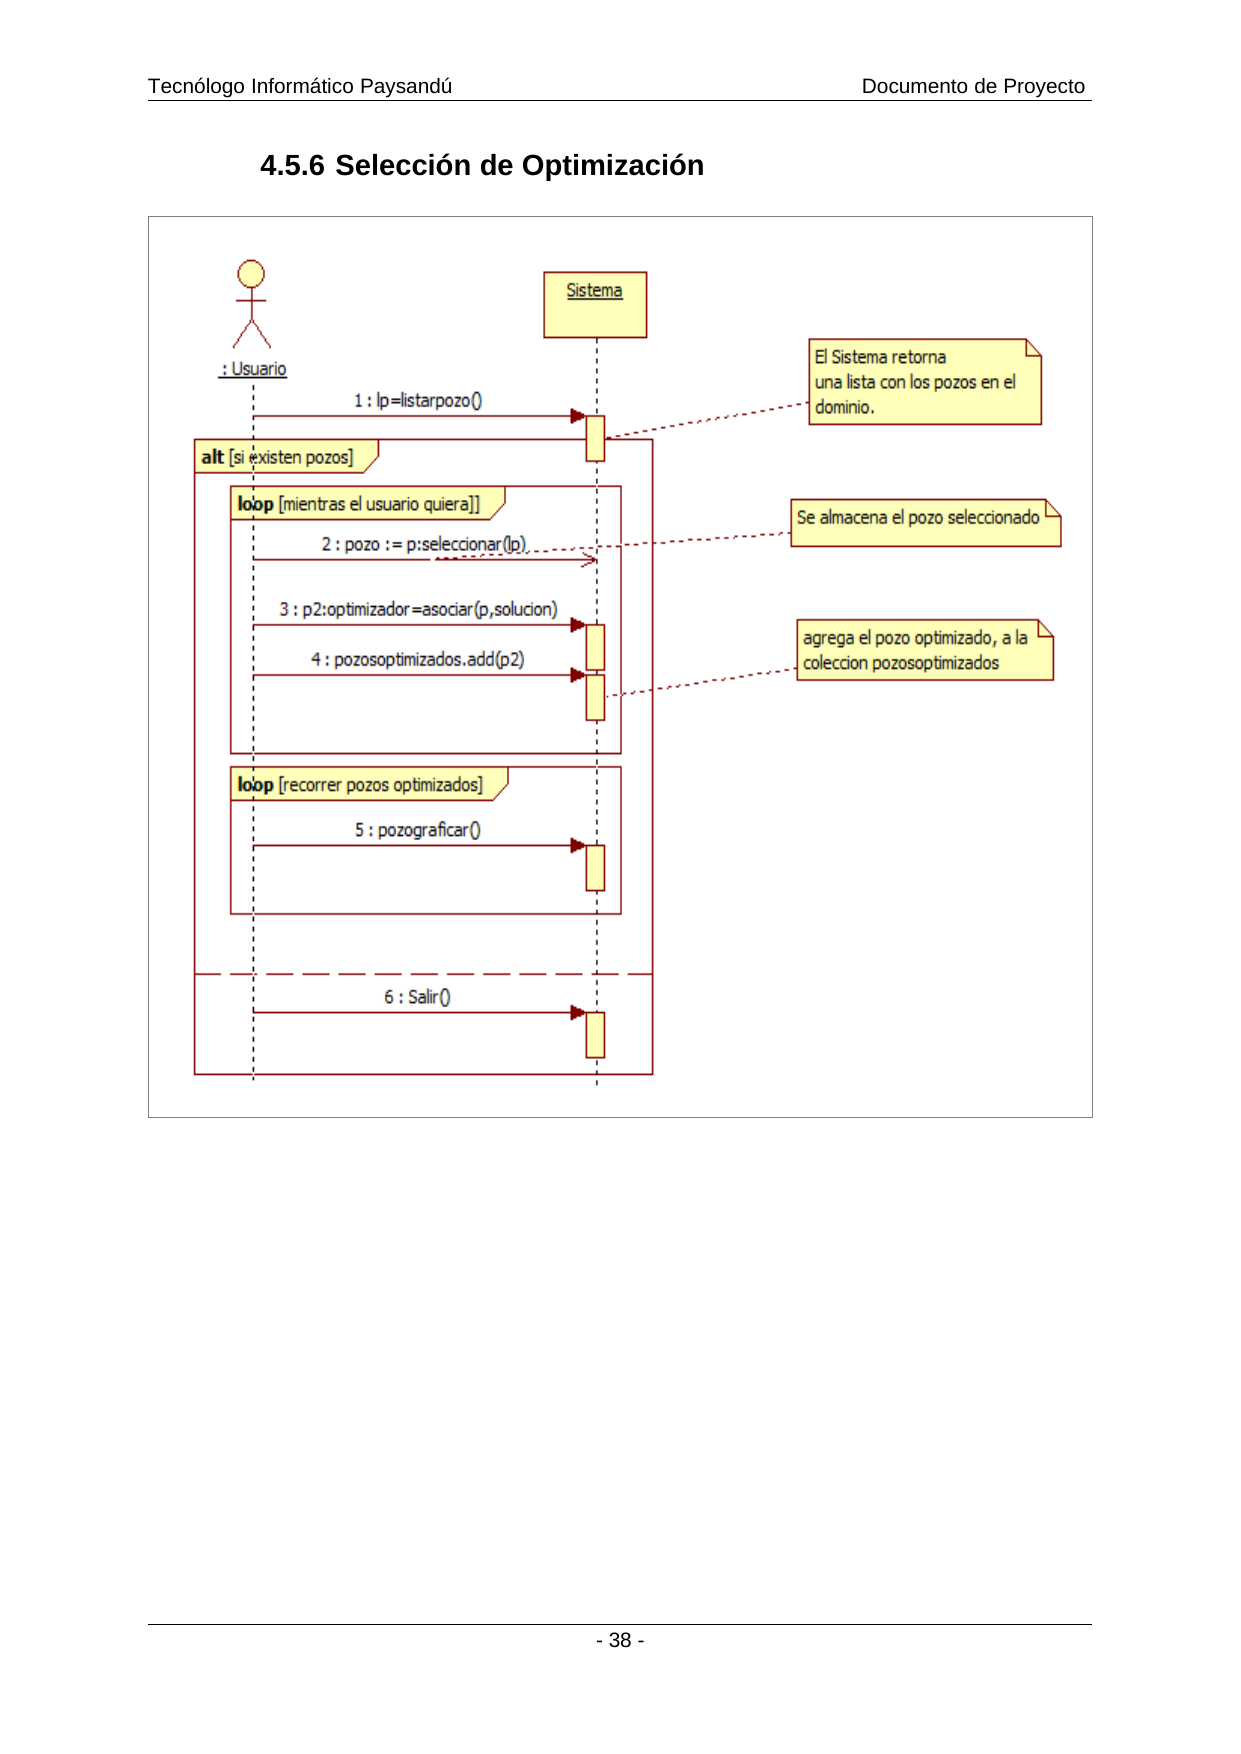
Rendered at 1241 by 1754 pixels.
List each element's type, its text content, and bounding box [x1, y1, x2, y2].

subtitle Selección de Optimización [260, 148, 1092, 181]
picture [164, 225, 1077, 1109]
